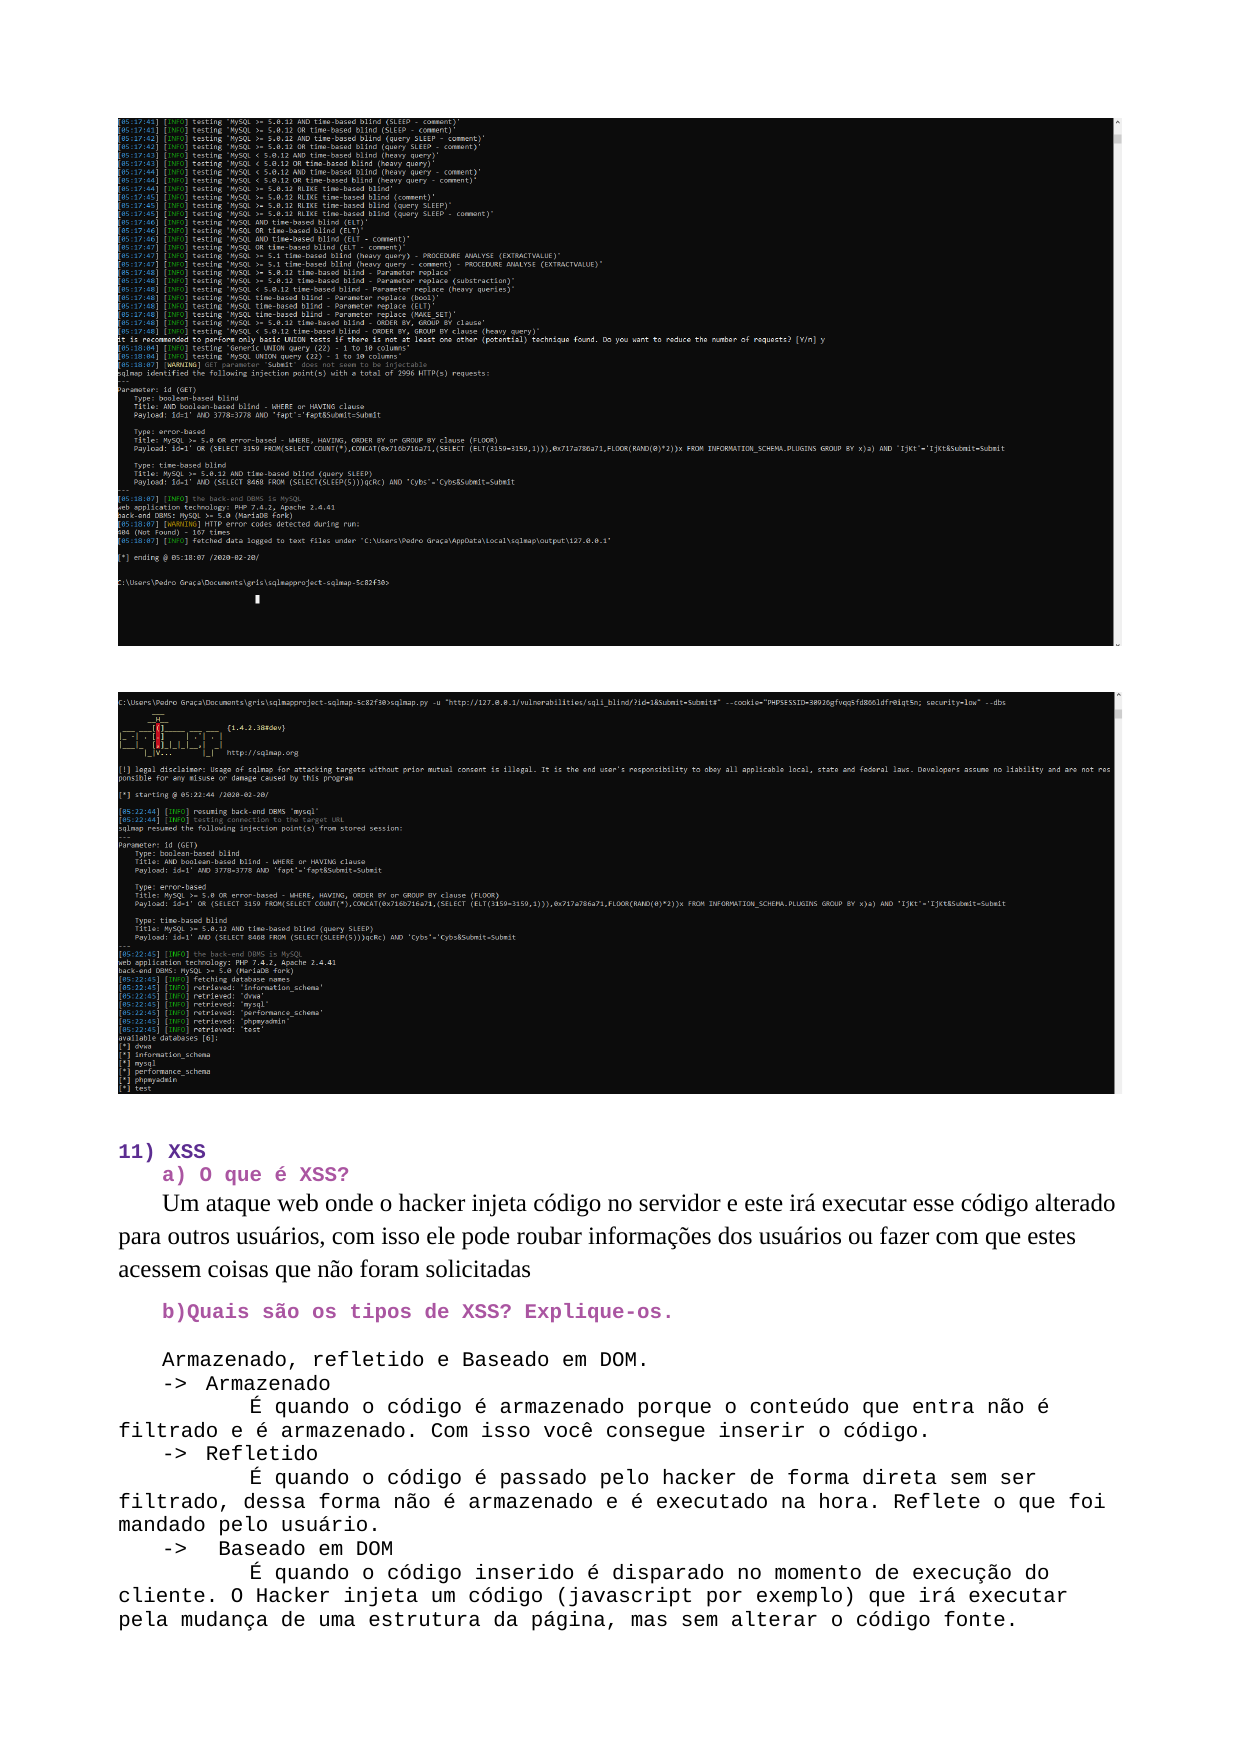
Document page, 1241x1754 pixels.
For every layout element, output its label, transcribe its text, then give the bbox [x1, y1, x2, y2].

text É quando o código é armazenado porque o conteúdo que entra não é filtrado e é armazenado. Com isso você consegue inserir o código. [118, 1396, 1122, 1443]
picture [118, 118, 1123, 646]
text É quando o código é passado pelo hacker de forma direta sem ser filtrado, dessa forma não é armazenado e é executado na hora. Reflete o que foi mandado pelo usuário. [118, 1467, 1122, 1538]
picture [118, 692, 1123, 1094]
text -> Armazenado [118, 1372, 1122, 1396]
text Armazenado, refletido e Baseado em DOM. [118, 1349, 1122, 1372]
text -> Baseado em DOM [118, 1538, 1122, 1562]
text Um ataque web onde o hacker injeta código no servidor e este irá executar esse código alterado para outros usuários, com isso ele pode roubar informações dos usuários ou fazer com que estes acessem coisas que não foram solicitadas [118, 1188, 1122, 1283]
text b)Quais são os tipos de XSS? Explique-os. [118, 1302, 1122, 1325]
text -> Refletido [118, 1443, 1122, 1467]
text a) O que é XSS? [118, 1164, 1122, 1188]
text É quando o código inserido é disparado no momento de execução do cliente. O Hacker injeta um código (javascript por exemplo) que irá executar pela mudança de uma estrutura da página, mas sem alterar o código fonte. [118, 1562, 1122, 1633]
text 11) XSS [118, 1141, 1122, 1164]
